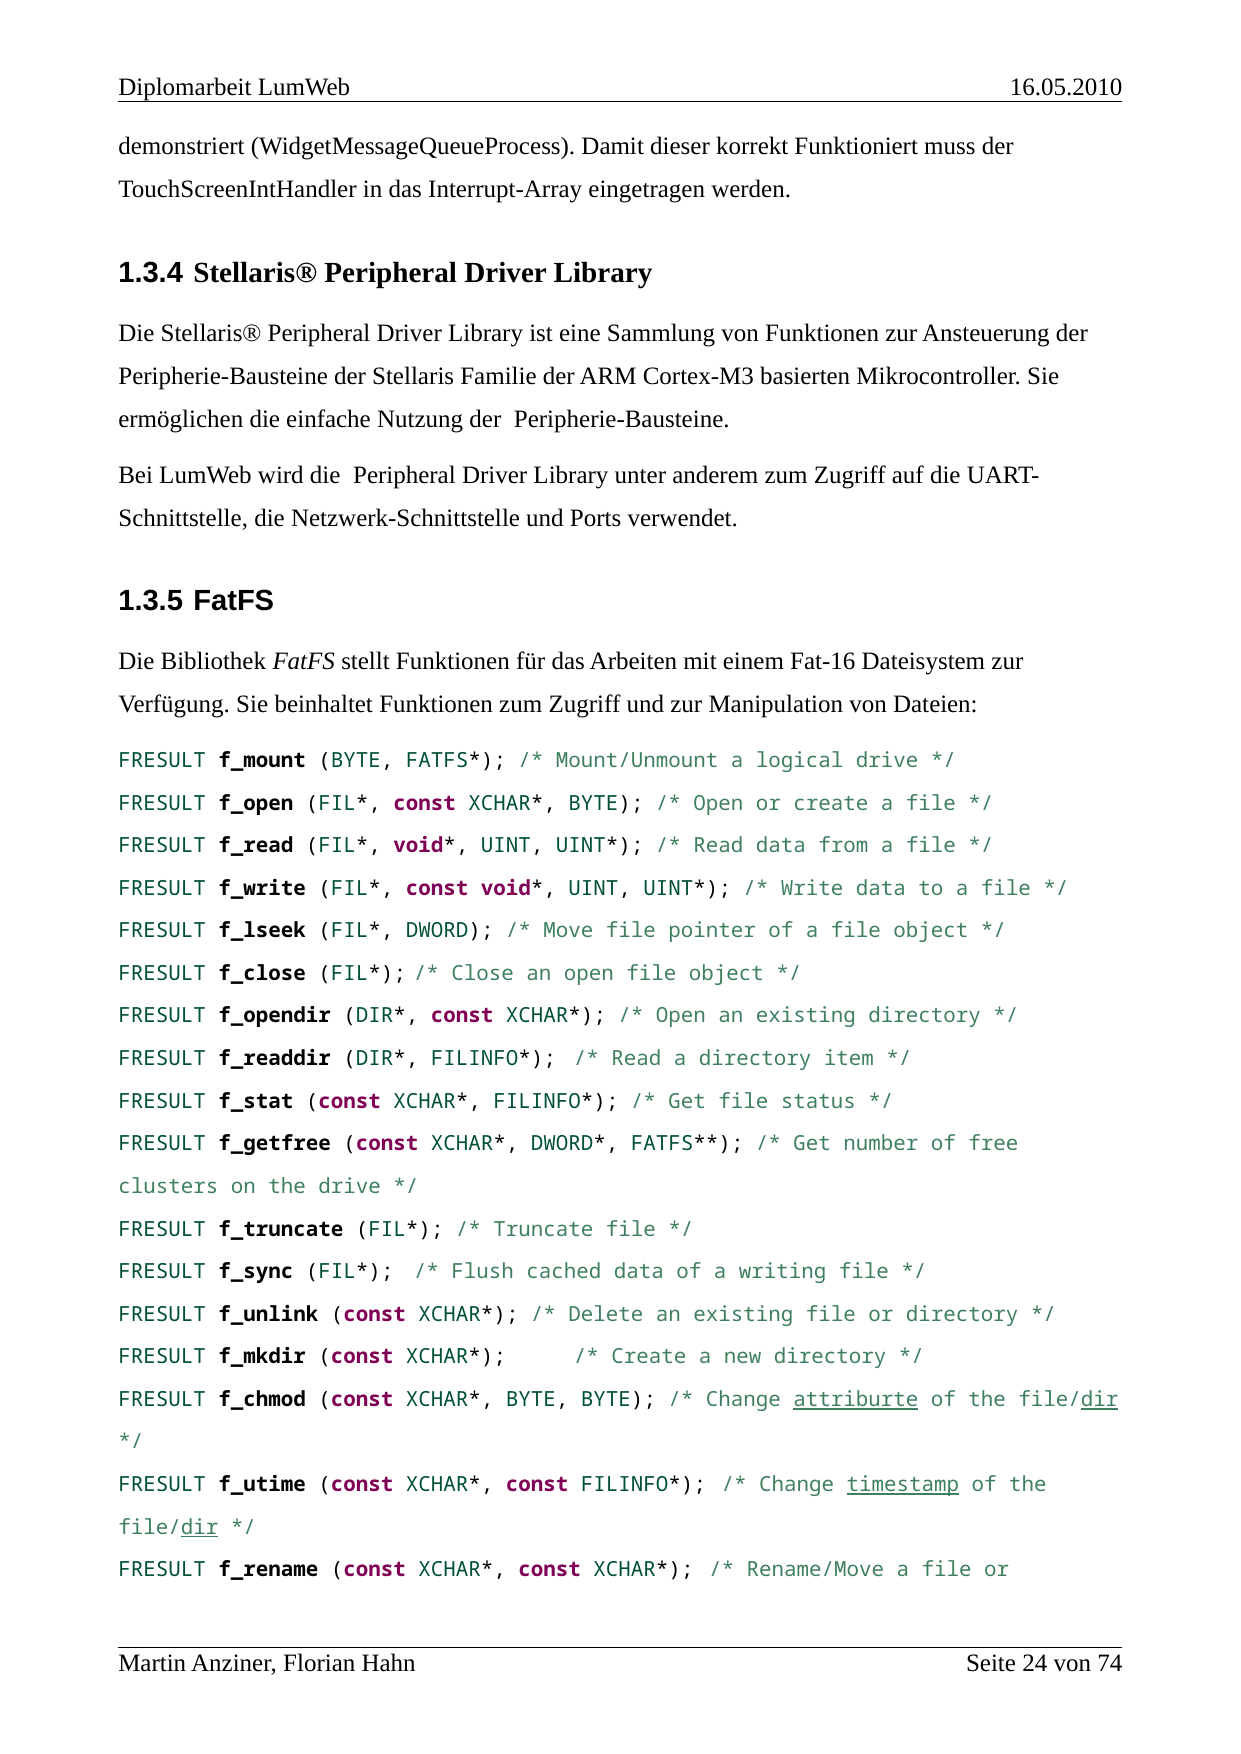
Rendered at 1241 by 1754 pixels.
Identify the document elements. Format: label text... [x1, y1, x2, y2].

subtitle Stellaris® Peripheral Driver Library [118, 255, 1122, 288]
text FRESULT f_opendir (DIR*, const XCHAR*); /* Open an existing directory */ [118, 1001, 1122, 1029]
text FRESULT f_unlink (const XCHAR*); /* Delete an existing file or directory */ [118, 1299, 1122, 1327]
text FRESULT f_read (FIL*, void*, UINT, UINT*); /* Read data from a file */ [118, 830, 1122, 859]
text FRESULT f_mkdir (const XCHAR*); /* Create a new directory */ [118, 1341, 1122, 1370]
text FRESULT f_utime (const XCHAR*, const FILINFO*); /* Change timestamp of the file/dir */ [118, 1469, 1122, 1540]
text FRESULT f_close (FIL*); /* Close an open file object */ [118, 958, 1122, 986]
text Bei LumWeb wird die Peripheral Driver Library unter anderem zum Zugriff auf die UART-Schnittstelle, die Netzwerk-Schnittstelle und Ports verwendet. [118, 460, 1122, 532]
text FRESULT f_readdir (DIR*, FILINFO*); /* Read a directory item */ [118, 1043, 1122, 1072]
text Die Stellaris® Peripheral Driver Library ist eine Sammlung von Funktionen zur Ansteuerung der Peripherie-Bausteine der Stellaris Familie der ARM Cortex-M3 basierten Mikrocontroller. Sie ermöglichen die einfache Nutzung der Peripherie-Bausteine. [118, 318, 1122, 433]
text FRESULT f_rename (const XCHAR*, const XCHAR*); /* Rename/Move a file or [118, 1554, 1122, 1583]
text FRESULT f_truncate (FIL*); /* Truncate file */ [118, 1214, 1122, 1242]
text FRESULT f_stat (const XCHAR*, FILINFO*); /* Get file status */ [118, 1086, 1122, 1114]
text FRESULT f_chmod (const XCHAR*, BYTE, BYTE); /* Change attriburte of the file/dir */ [118, 1384, 1122, 1455]
text FRESULT f_lseek (FIL*, DWORD); /* Move file pointer of a file object */ [118, 915, 1122, 944]
text FRESULT f_write (FIL*, const void*, UINT, UINT*); /* Write data to a file */ [118, 873, 1122, 901]
text Die Bibliothek FatFS stellt Funktionen für das Arbeiten mit einem Fat-16 Dateisystem zur Verfügung. Sie beinhaltet Funktionen zum Zugriff und zur Manipulation von Dateien: [118, 646, 1122, 718]
text FRESULT f_open (FIL*, const XCHAR*, BYTE); /* Open or create a file */ [118, 788, 1122, 816]
text demonstriert (WidgetMessageQueueProcess). Damit dieser korrekt Funktioniert muss der TouchScreenIntHandler in das Interrupt-Array eingetragen werden. [118, 131, 1122, 203]
subtitle FatFS [118, 583, 1122, 617]
text FRESULT f_sync (FIL*); /* Flush cached data of a writing file */ [118, 1256, 1122, 1285]
text FRESULT f_getfree (const XCHAR*, DWORD*, FATFS**); /* Get number of free clusters on the drive */ [118, 1128, 1122, 1199]
text FRESULT f_mount (BYTE, FATFS*); /* Mount/Unmount a logical drive */ [118, 745, 1122, 773]
